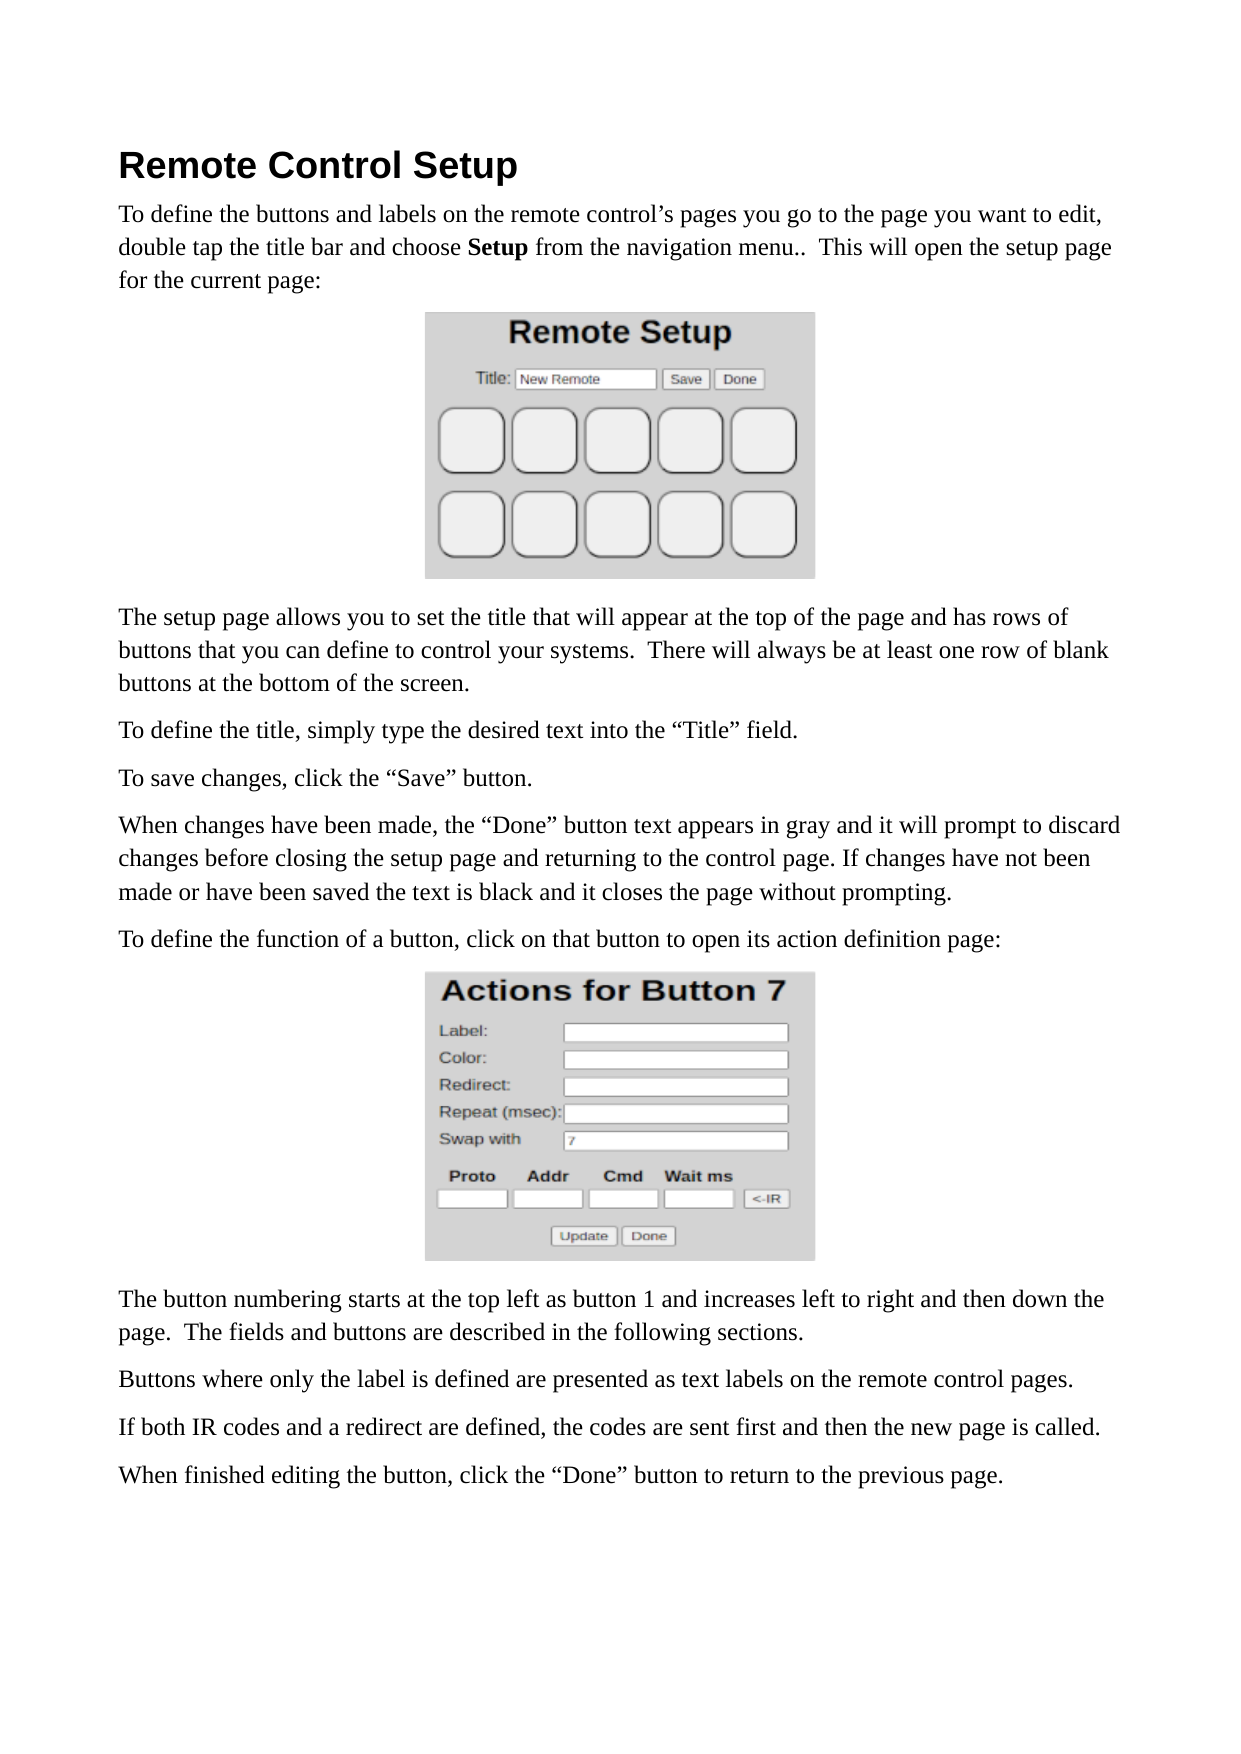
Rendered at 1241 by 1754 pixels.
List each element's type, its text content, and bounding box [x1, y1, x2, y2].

text When finished editing the button, click the “Done” button to return to the previous page. [118, 1460, 1122, 1488]
text Buttons where only the label is defined are presented as text labels on the remote control pages. [118, 1364, 1122, 1393]
text If both IR codes and a redirect are defined, the codes are sent first and then the new page is called. [118, 1412, 1122, 1441]
subtitle Remote Control Setup [118, 143, 1122, 187]
picture [424, 971, 816, 1261]
text To save changes, click the “Save” button. [118, 763, 1122, 792]
text To define the function of a button, click on that button to open its action definition page: [118, 924, 1122, 953]
text When changes have been made, the “Done” button text appears in gray and it will prompt to discard changes before closing the setup page and returning to the control page. If changes have not been made or have been saved the text is black and it closes the page without prompting. [118, 811, 1122, 905]
text To define the title, simply type the desired text into the “Title” field. [118, 715, 1122, 744]
text To define the buttons and labels on the remote control’s pages you go to the page you want to edit, double tap the title bar and choose Setup from the navigation menu.. This will open the setup page for the current page: [118, 199, 1122, 294]
picture [424, 312, 816, 579]
text The setup page allows you to set the title that will appear at the top of the page and has rows of buttons that you can define to control your systems. There will always be at least one row of blank buttons at the bottom of the screen. [118, 579, 1122, 696]
text The button numbering starts at the top left as button 1 and increases left to right and then down the page. The fields and buttons are described in the following sections. [118, 1261, 1122, 1346]
